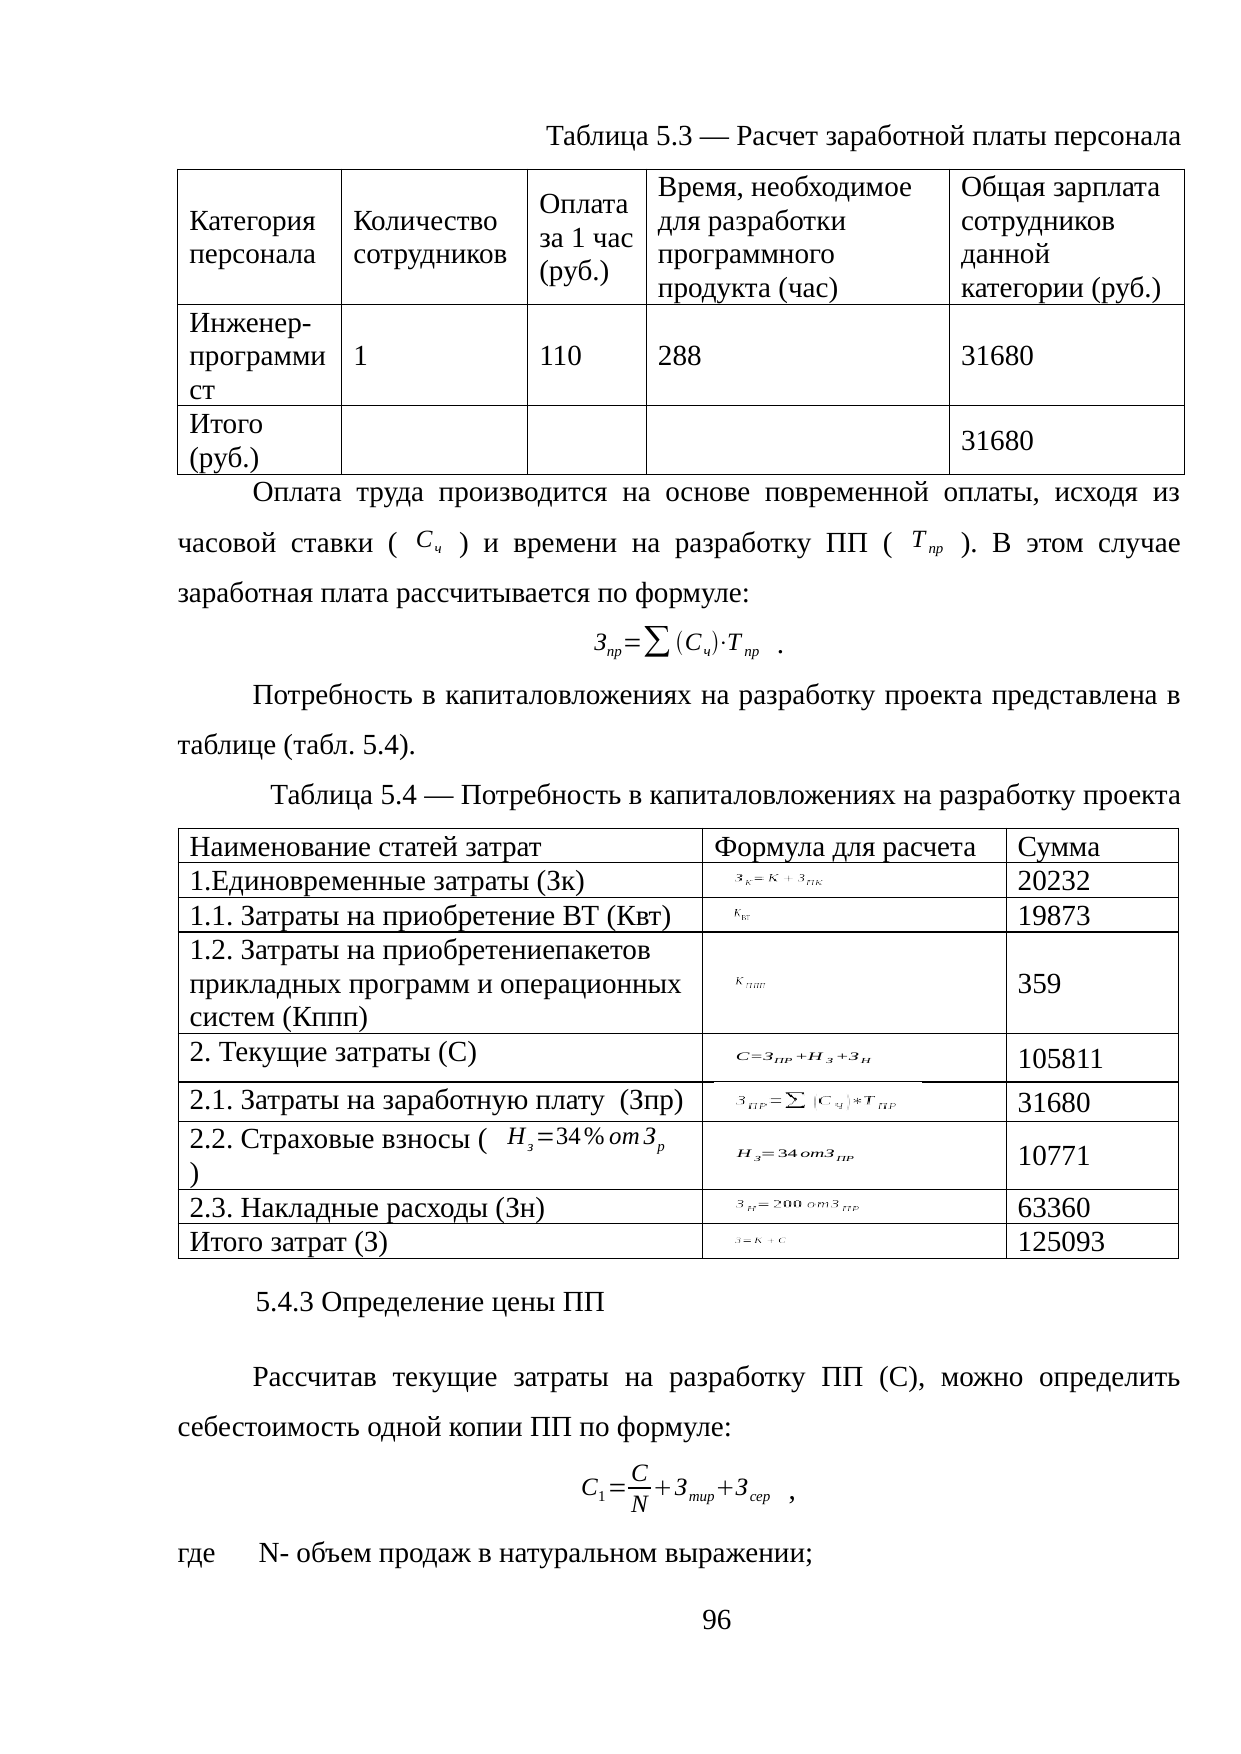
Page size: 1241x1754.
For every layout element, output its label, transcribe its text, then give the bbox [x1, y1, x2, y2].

table_cell 359 [1007, 933, 1178, 1033]
text Таблица 5.4 — Потребность в капиталовложениях на разработку проекта [177, 777, 1181, 811]
text , [177, 1459, 1181, 1518]
table_cell [528, 406, 646, 473]
subtitle Определение цены ПП [248, 1284, 1181, 1317]
text Оплата труда производится на основе повременной оплаты, исходя из часовой ставки () и времени на разработку ПП (). В этом случае заработная плата рассчитывается по формуле: [177, 475, 1181, 609]
table_header Сумма [1007, 829, 1178, 862]
table_cell [703, 1083, 714, 1121]
table_cell 1.1. Затраты на приобретение ВТ (Квт) [179, 898, 702, 931]
table_cell Итого затрат (З) [179, 1224, 702, 1258]
table_cell 2.2. Страховые взносы () [179, 1122, 702, 1189]
table_cell 19873 [1007, 898, 1178, 931]
table_cell 31680 [950, 406, 1184, 473]
table_cell [703, 1034, 1006, 1081]
table_cell 110 [528, 305, 646, 405]
table_cell 31680 [950, 305, 1184, 405]
table_cell [703, 1224, 1006, 1258]
table_cell 1.2. Затраты на приобретениепакетов прикладных программ и операционных систем (Кппп) [179, 933, 702, 1033]
text . [177, 625, 1181, 660]
table_cell Инженер-программист [178, 305, 341, 405]
table_header Формула для расчета [703, 829, 1006, 862]
table_header Оплата за 1 час (руб.) [528, 170, 646, 304]
table_cell 1.Единовременные затраты (Зк) [179, 863, 702, 897]
text Рассчитав текущие затраты на разработку ПП (С), можно определить себестоимость одной копии ПП по формуле: [177, 1359, 1181, 1443]
table_cell 31680 [1007, 1083, 1178, 1121]
table_cell [342, 406, 527, 473]
text Таблица 5.3 — Расчет заработной платы персонала [177, 118, 1181, 152]
table_cell 1 [342, 305, 527, 405]
table_cell [771, 898, 1006, 931]
text где N- объем продаж в натуральном выражении; [177, 1535, 1181, 1568]
table_cell [703, 863, 1006, 897]
table_cell 20232 [1007, 863, 1178, 897]
table_header Категория персонала [178, 170, 341, 304]
table_cell 105811 [1007, 1034, 1178, 1081]
table_cell [703, 1122, 1006, 1189]
table_cell 288 [647, 305, 949, 405]
table_cell [703, 1190, 714, 1223]
table_cell [703, 933, 1006, 1033]
table_header Время, необходимое для разработки программного продукта (час) [647, 170, 949, 304]
table_header Общая зарплата сотрудников данной категории (руб.) [950, 170, 1184, 304]
table_cell 2.3. Накладные расходы (Зн) [179, 1190, 702, 1223]
table_cell [887, 1190, 1006, 1223]
table_cell 125093 [1007, 1224, 1178, 1258]
table_cell [703, 898, 714, 931]
table_cell Итого (руб.) [178, 406, 341, 473]
table_cell [647, 406, 949, 473]
table_cell 10771 [1007, 1122, 1178, 1189]
table_header Наименование статей затрат [179, 829, 702, 862]
table_cell 2.1. Затраты на заработную плату (Зпр) [179, 1083, 702, 1121]
table_header Количество сотрудников [342, 170, 527, 304]
table_cell 63360 [1007, 1190, 1178, 1223]
table_cell 2. Текущие затраты (С) [179, 1034, 702, 1081]
table_cell [922, 1083, 1006, 1121]
text Потребность в капиталовложениях на разработку проекта представлена в таблице (табл. 5.4). [177, 677, 1181, 761]
